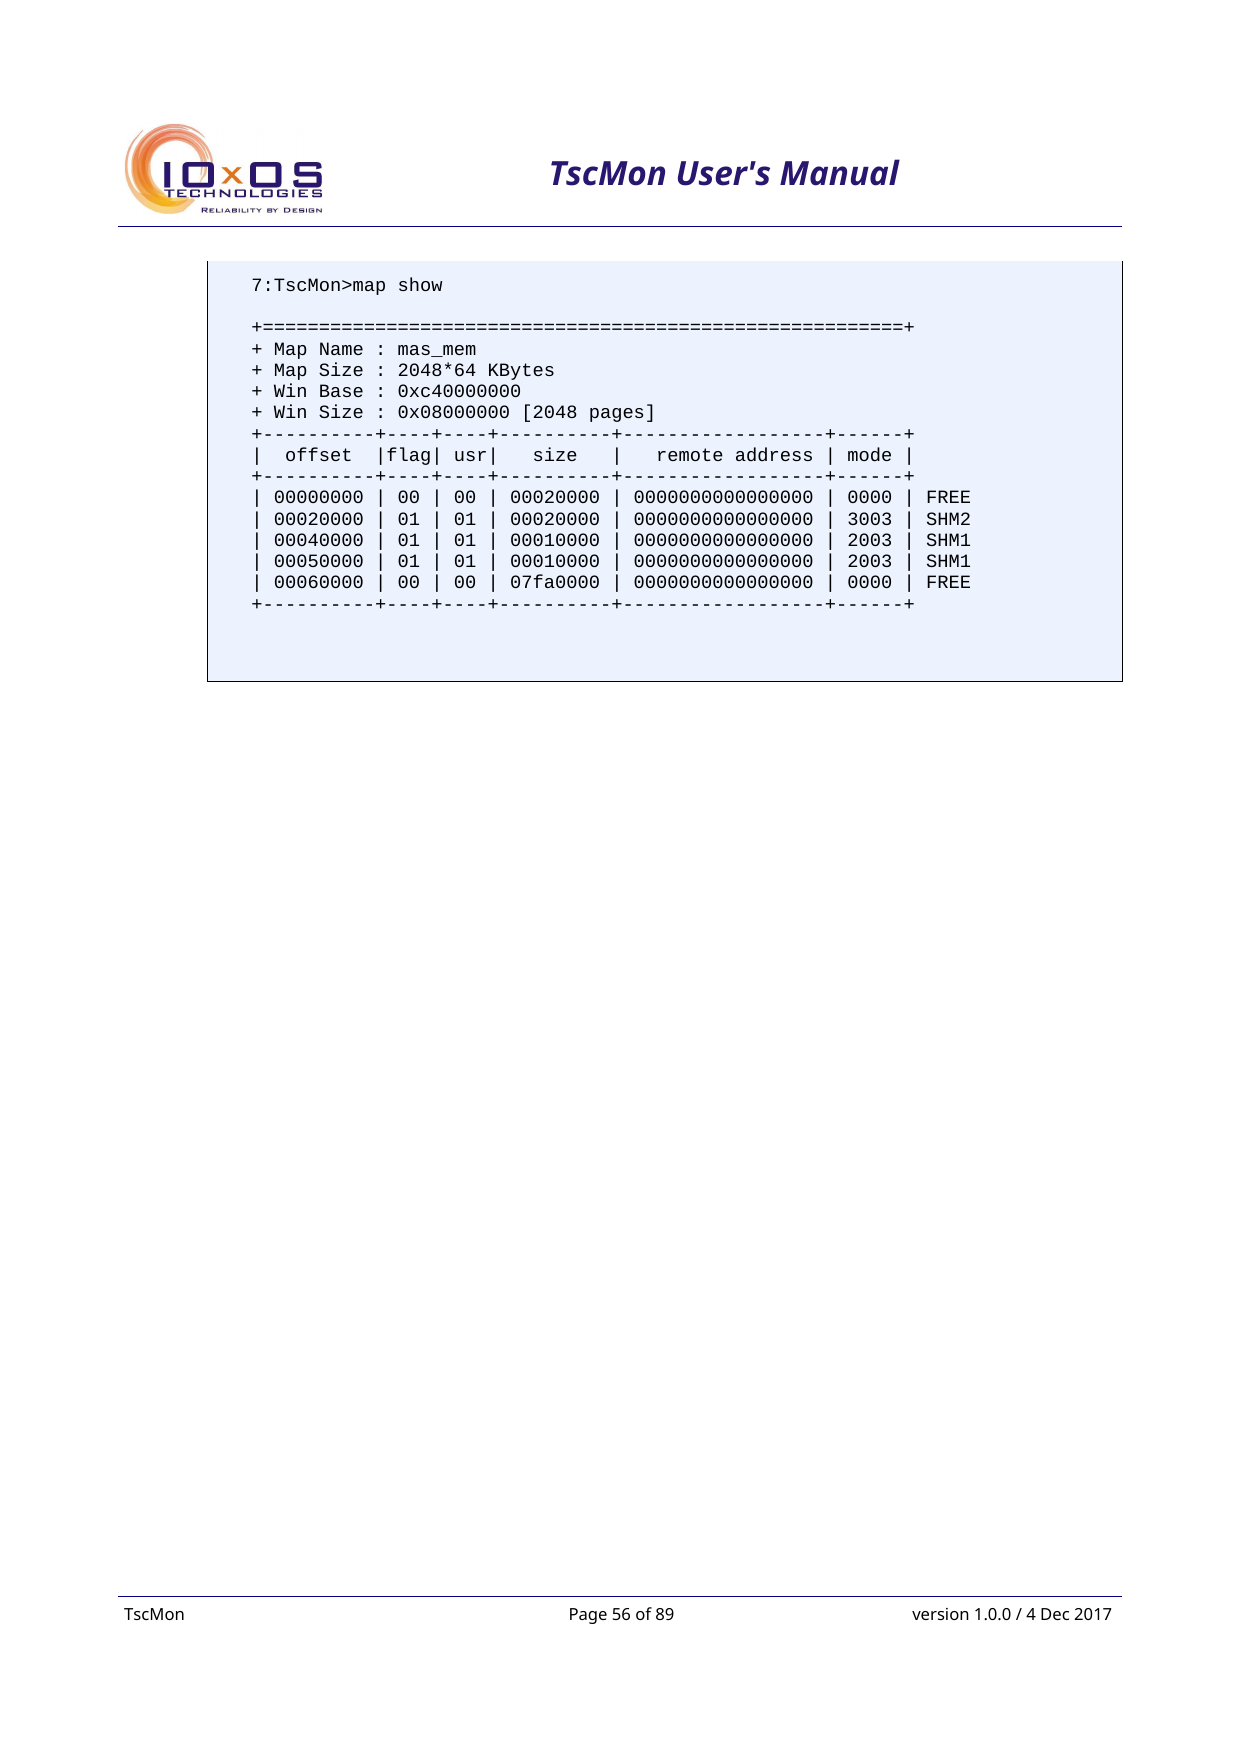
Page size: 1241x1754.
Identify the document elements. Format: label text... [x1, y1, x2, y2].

text +----------+----+----+----------+------------------+------+ [208, 594, 1122, 631]
picture [123, 123, 323, 217]
text + Win Size : 0x08000000 [2048 pages] [208, 403, 1122, 424]
text +=========================================================+ [208, 318, 1122, 339]
text | offset |flag| usr| size | remote address | mode | [208, 446, 1122, 467]
text + Map Name : mas_mem [208, 339, 1122, 361]
text | 00040000 | 01 | 01 | 00010000 | 0000000000000000 | 2003 | SHM1 [208, 531, 1122, 552]
text + Win Base : 0xc40000000 [208, 382, 1122, 403]
text +----------+----+----+----------+------------------+------+ [208, 467, 1122, 488]
text | 00060000 | 00 | 00 | 07fa0000 | 0000000000000000 | 0000 | FREE [208, 573, 1122, 594]
text + Map Size : 2048*64 KBytes [208, 361, 1122, 382]
text | 00050000 | 01 | 01 | 00010000 | 0000000000000000 | 2003 | SHM1 [208, 552, 1122, 573]
text +----------+----+----+----------+------------------+------+ [208, 424, 1122, 446]
text | 00000000 | 00 | 00 | 00020000 | 0000000000000000 | 0000 | FREE [208, 488, 1122, 509]
text 7:TscMon>map show [208, 261, 1122, 297]
text | 00020000 | 01 | 01 | 00020000 | 0000000000000000 | 3003 | SHM2 [208, 509, 1122, 531]
